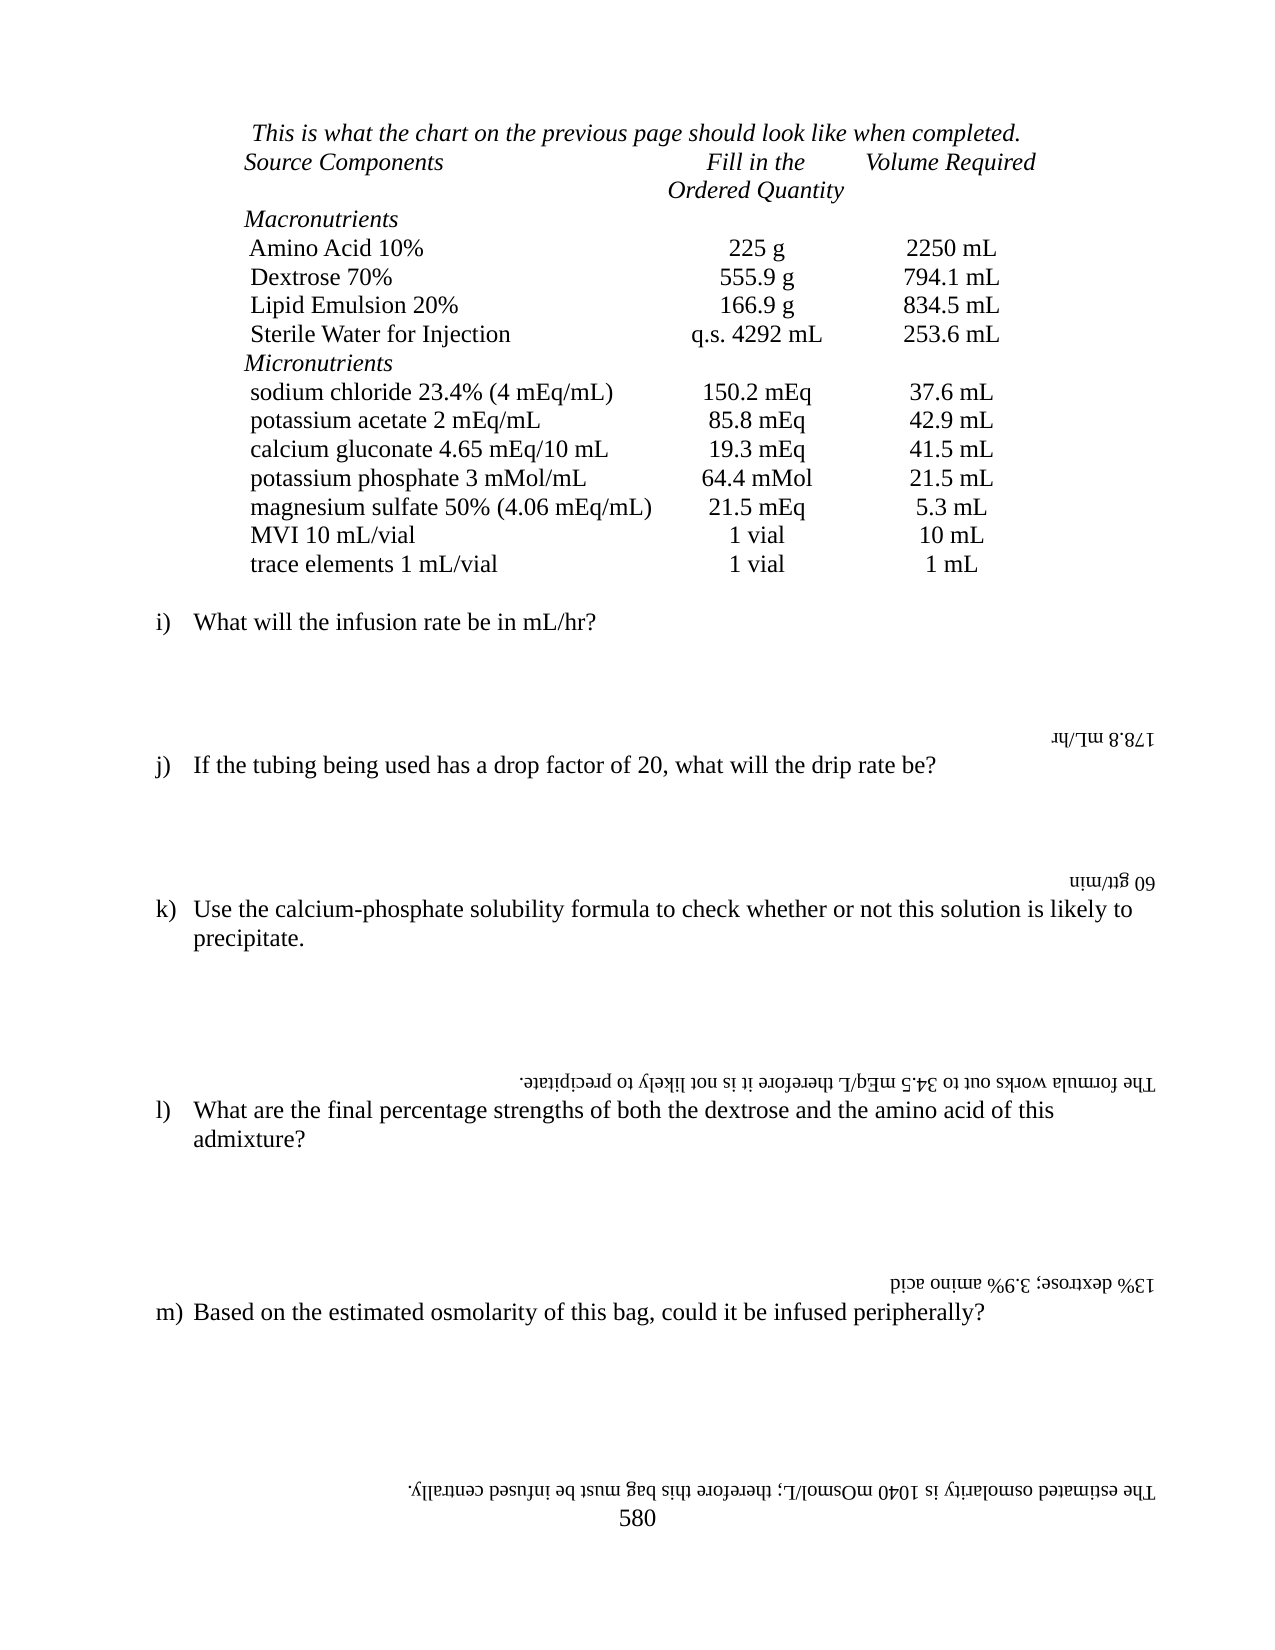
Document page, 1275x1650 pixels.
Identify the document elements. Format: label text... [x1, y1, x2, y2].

table_cell [859, 204, 1044, 233]
table_cell 834.5 mL [859, 291, 1044, 319]
table_header Fill in the Ordered Quantity [655, 147, 859, 204]
table_cell Sterile Water for Injection [244, 319, 655, 348]
table_cell 64.4 mMol [655, 463, 859, 492]
table_cell 41.5 mL [859, 434, 1044, 463]
table_cell 21.5 mEq [655, 492, 859, 521]
table_header Source Components [244, 147, 655, 204]
table_cell calcium gluconate 4.65 mEq/10 mL [244, 434, 655, 463]
list What will the infusion rate be in mL/hr? [156, 607, 1157, 636]
list Based on the estimated osmolarity of this bag, could it be infused peripherally? [156, 1297, 1157, 1326]
table_cell q.s. 4292 mL [655, 319, 859, 348]
table_cell Dextrose 70% [244, 262, 655, 291]
table_cell MVI 10 mL/vial [244, 521, 655, 549]
table_cell 166.9 g [655, 291, 859, 319]
list If the tubing being used has a drop factor of 20, what will the drip rate be? [156, 751, 1157, 779]
table_cell 42.9 mL [859, 406, 1044, 434]
table_cell potassium acetate 2 mEq/mL [244, 406, 655, 434]
table_cell potassium phosphate 3 mMol/mL [244, 463, 655, 492]
table_cell 19.3 mEq [655, 434, 859, 463]
table_cell Macronutrients [244, 204, 655, 233]
table_cell Micronutrients [244, 348, 655, 377]
table_cell Lipid Emulsion 20% [244, 291, 655, 319]
table_cell 5.3 mL [859, 492, 1044, 521]
table_cell 150.2 mEq [655, 377, 859, 406]
list What are the final percentage strengths of both the dextrose and the amino acid of this admixture? [156, 1096, 1157, 1153]
table_cell 1 mL [859, 549, 1044, 578]
table_header Volume Required [859, 147, 1044, 204]
table_cell 85.8 mEq [655, 406, 859, 434]
table_cell 1 vial [655, 521, 859, 549]
table_cell magnesium sulfate 50% (4.06 mEq/mL) [244, 492, 655, 521]
text This is what the chart on the previous page should look like when completed. [118, 118, 1157, 147]
table_cell 253.6 mL [859, 319, 1044, 348]
table_cell 794.1 mL [859, 262, 1044, 291]
table_cell [655, 348, 859, 377]
table_cell sodium chloride 23.4% (4 mEq/mL) [244, 377, 655, 406]
table_cell [655, 204, 859, 233]
table_cell 1 vial [655, 549, 859, 578]
table_cell Amino Acid 10% [244, 233, 655, 262]
table_cell trace elements 1 mL/vial [244, 549, 655, 578]
table_cell 21.5 mL [859, 463, 1044, 492]
table_cell 225 g [655, 233, 859, 262]
list Use the calcium-phosphate solubility formula to check whether or not this solution is likely to precipitate. [156, 894, 1157, 952]
table_cell 10 mL [859, 521, 1044, 549]
table_cell 2250 mL [859, 233, 1044, 262]
table_cell 37.6 mL [859, 377, 1044, 406]
table_cell 555.9 g [655, 262, 859, 291]
table_cell [859, 348, 1044, 377]
